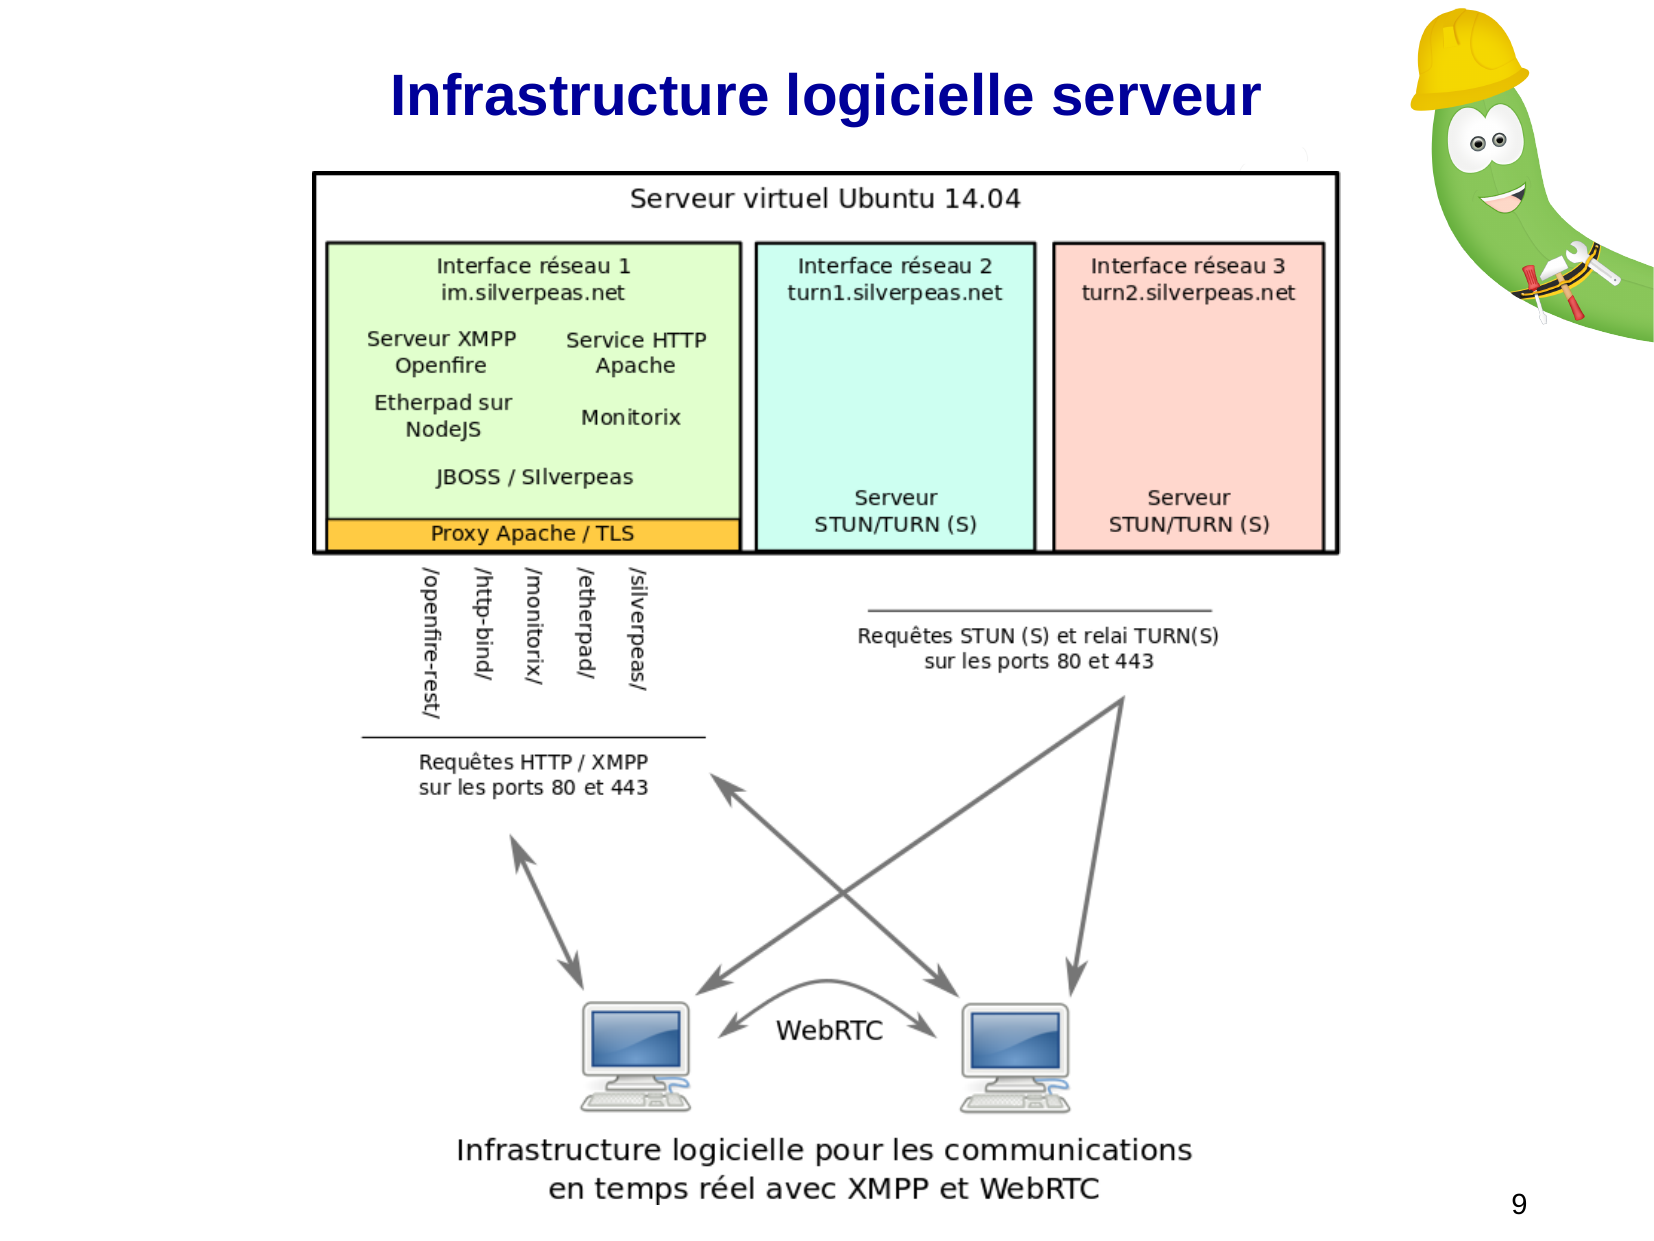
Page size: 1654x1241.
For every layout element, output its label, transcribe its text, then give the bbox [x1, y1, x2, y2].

title Infrastructure logicielle serveur [82, 49, 1571, 142]
picture [312, 0, 1654, 1205]
